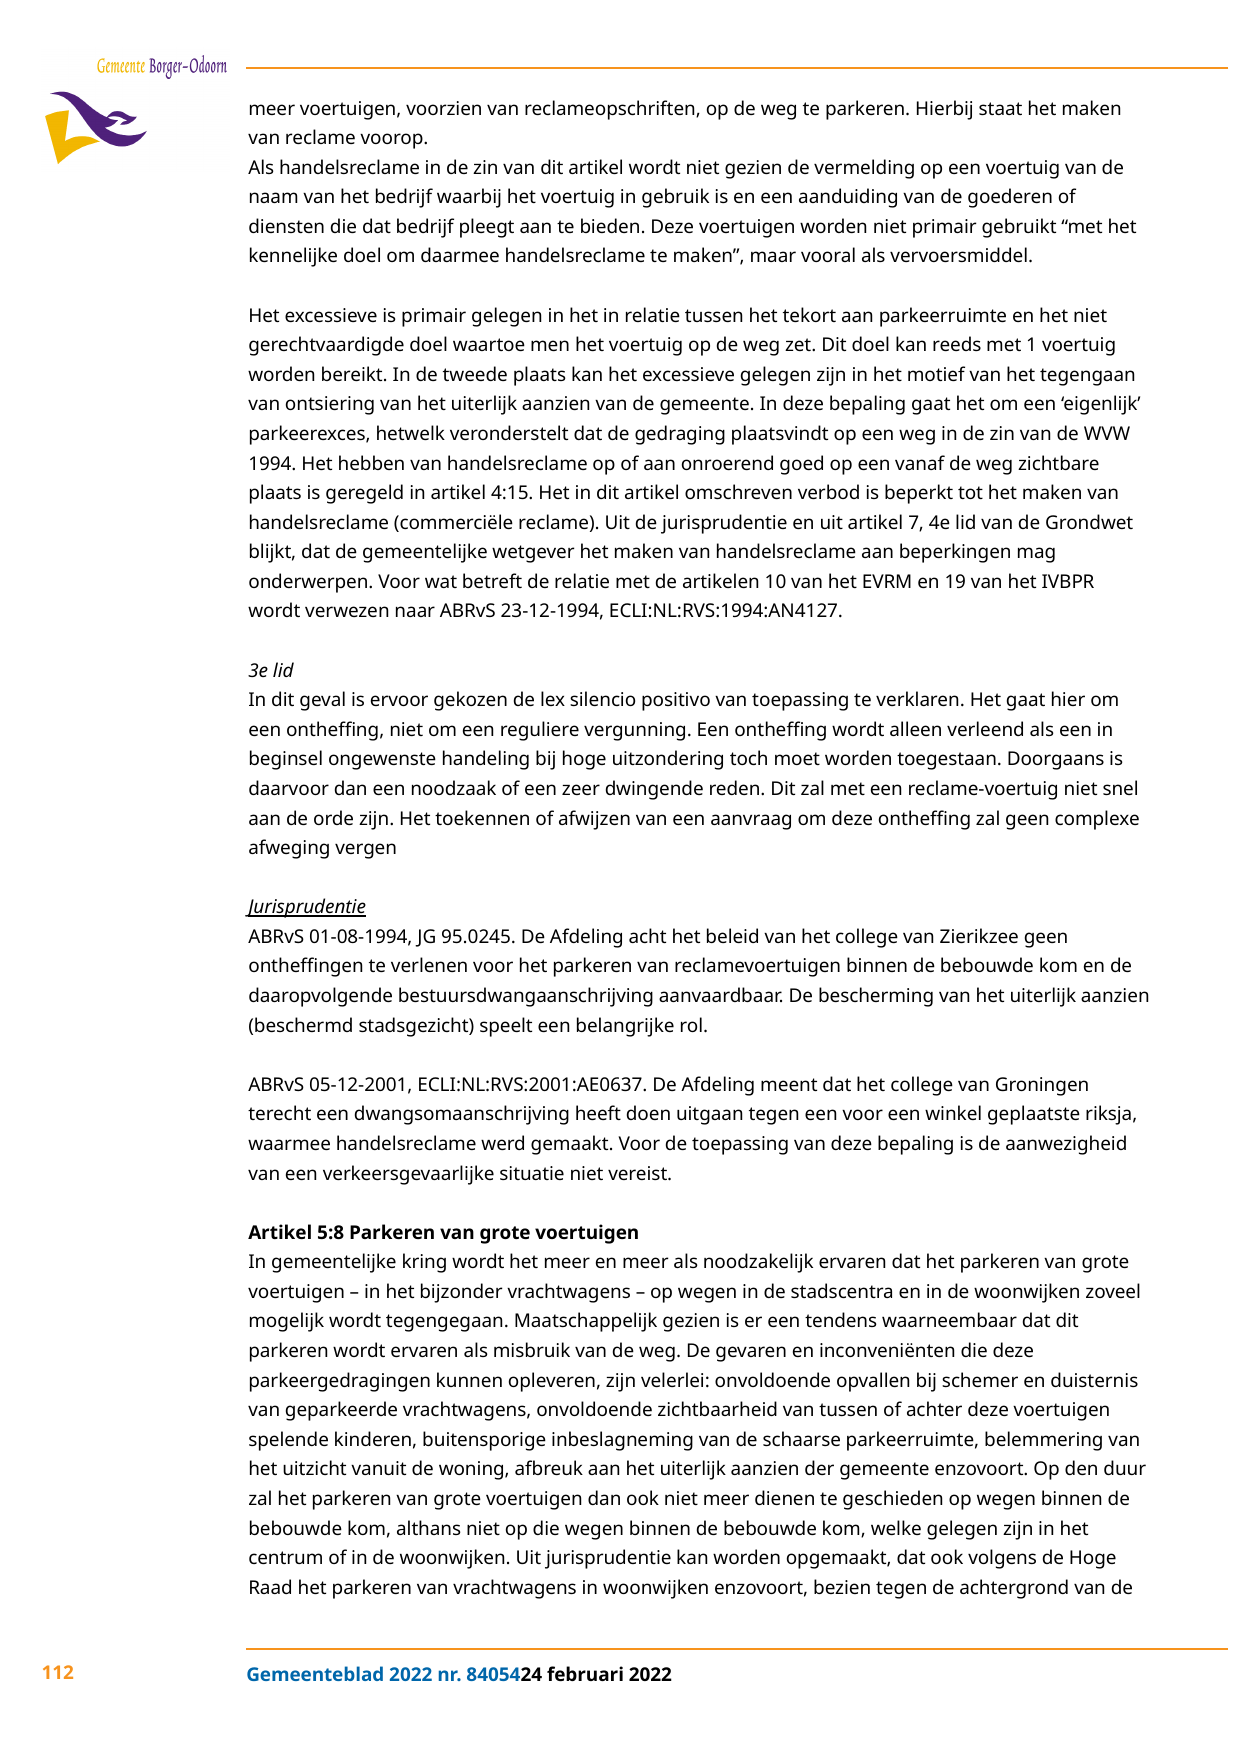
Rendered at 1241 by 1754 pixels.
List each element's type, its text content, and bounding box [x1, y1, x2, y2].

text Jurisprudentie [248, 893, 1152, 919]
text ABRvS 01-08-1994, JG 95.0245. De Afdeling acht het beleid van het college van Zierikzee geen ontheffingen te verlenen voor het parkeren van reclamevoertuigen binnen de bebouwde kom en de daaropvolgende bestuursdwangaanschrijving aanvaardbaar. De bescherming van het uiterlijk aanzien (beschermd stadsgezicht) speelt een belangrijke rol. [248, 923, 1152, 1038]
text In gemeentelijke kring wordt het meer en meer als noodzakelijk ervaren dat het parkeren van grote voertuigen – in het bijzonder vrachtwagens – op wegen in de stadscentra en in de woonwijken zoveel mogelijk wordt tegengegaan. Maatschappelijk gezien is er een tendens waarneembaar dat dit parkeren wordt ervaren als misbruik van de weg. De gevaren en inconveniënten die deze parkeergedragingen kunnen opleveren, zijn velerlei: onvoldoende opvallen bij schemer en duisternis van geparkeerde vrachtwagens, onvoldoende zichtbaarheid van tussen of achter deze voertuigen spelende kinderen, buitensporige inbeslagneming van de schaarse parkeerruimte, belemmering van het uitzicht vanuit de woning, afbreuk aan het uiterlijk aanzien der gemeente enzovoort. Op den duur zal het parkeren van grote voertuigen dan ook niet meer dienen te geschieden op wegen binnen de bebouwde kom, althans niet op die wegen binnen de bebouwde kom, welke gelegen zijn in het centrum of in de woonwijken. Uit jurisprudentie kan worden opgemaakt, dat ook volgens de Hoge Raad het parkeren van vrachtwagens in woonwijken enzovoort, bezien tegen de achtergrond van de [248, 1248, 1152, 1600]
text 3e lid [248, 657, 1152, 683]
text Artikel 5:8 Parkeren van grote voertuigen [248, 1219, 1152, 1245]
text Als handelsreclame in de zin van dit artikel wordt niet gezien de vermelding op een voertuig van de naam van het bedrijf waarbij het voertuig in gebruik is en een aanduiding van de goederen of diensten die dat bedrijf pleegt aan te bieden. Deze voertuigen worden niet primair gebruikt “met het kennelijke doel om daarmee handelsreclame te maken”, maar vooral als vervoersmiddel. [248, 154, 1152, 268]
text meer voertuigen, voorzien van reclameopschriften, op de weg te parkeren. Hierbij staat het maken van reclame voorop. [248, 95, 1152, 150]
text ABRvS 05-12-2001, ECLI:NL:RVS:2001:AE0637. De Afdeling meent dat het college van Groningen terecht een dwangsomaanschrijving heeft doen uitgaan tegen een voor een winkel geplaatste riksja, waarmee handelsreclame werd gemaakt. Voor de toepassing van deze bepaling is de aanwezigheid van een verkeersgevaarlijke situatie niet vereist. [248, 1071, 1152, 1186]
picture [41, 47, 231, 172]
text Het excessieve is primair gelegen in het in relatie tussen het tekort aan parkeerruimte en het niet gerechtvaardigde doel waartoe men het voertuig op de weg zet. Dit doel kan reeds met 1 voertuig worden bereikt. In de tweede plaats kan het excessieve gelegen zijn in het motief van het tegengaan van ontsiering van het uiterlijk aanzien van de gemeente. In deze bepaling gaat het om een ‘eigenlijk’ parkeerexces, hetwelk veronderstelt dat de gedraging plaatsvindt op een weg in de zin van de WVW 1994. Het hebben van handelsreclame op of aan onroerend goed op een vanaf de weg zichtbare plaats is geregeld in artikel 4:15. Het in dit artikel omschreven verbod is beperkt tot het maken van handelsreclame (commerciële reclame). Uit de jurisprudentie en uit artikel 7, 4e lid van de Grondwet blijkt, dat de gemeentelijke wetgever het maken van handelsreclame aan beperkingen mag onderwerpen. Voor wat betreft de relatie met de artikelen 10 van het EVRM en 19 van het IVBPR wordt verwezen naar ABRvS 23-12-1994, ECLI:NL:RVS:1994:AN4127. [248, 302, 1152, 623]
text In dit geval is ervoor gekozen de lex silencio positivo van toepassing te verklaren. Het gaat hier om een ontheffing, niet om een reguliere vergunning. Een ontheffing wordt alleen verleend als een in beginsel ongewenste handeling bij hoge uitzondering toch moet worden toegestaan. Doorgaans is daarvoor dan een noodzaak of een zeer dwingende reden. Dit zal met een reclame-voertuig niet snel aan de orde zijn. Het toekennen of afwijzen van een aanvraag om deze ontheffing zal geen complexe afweging vergen [248, 686, 1152, 860]
